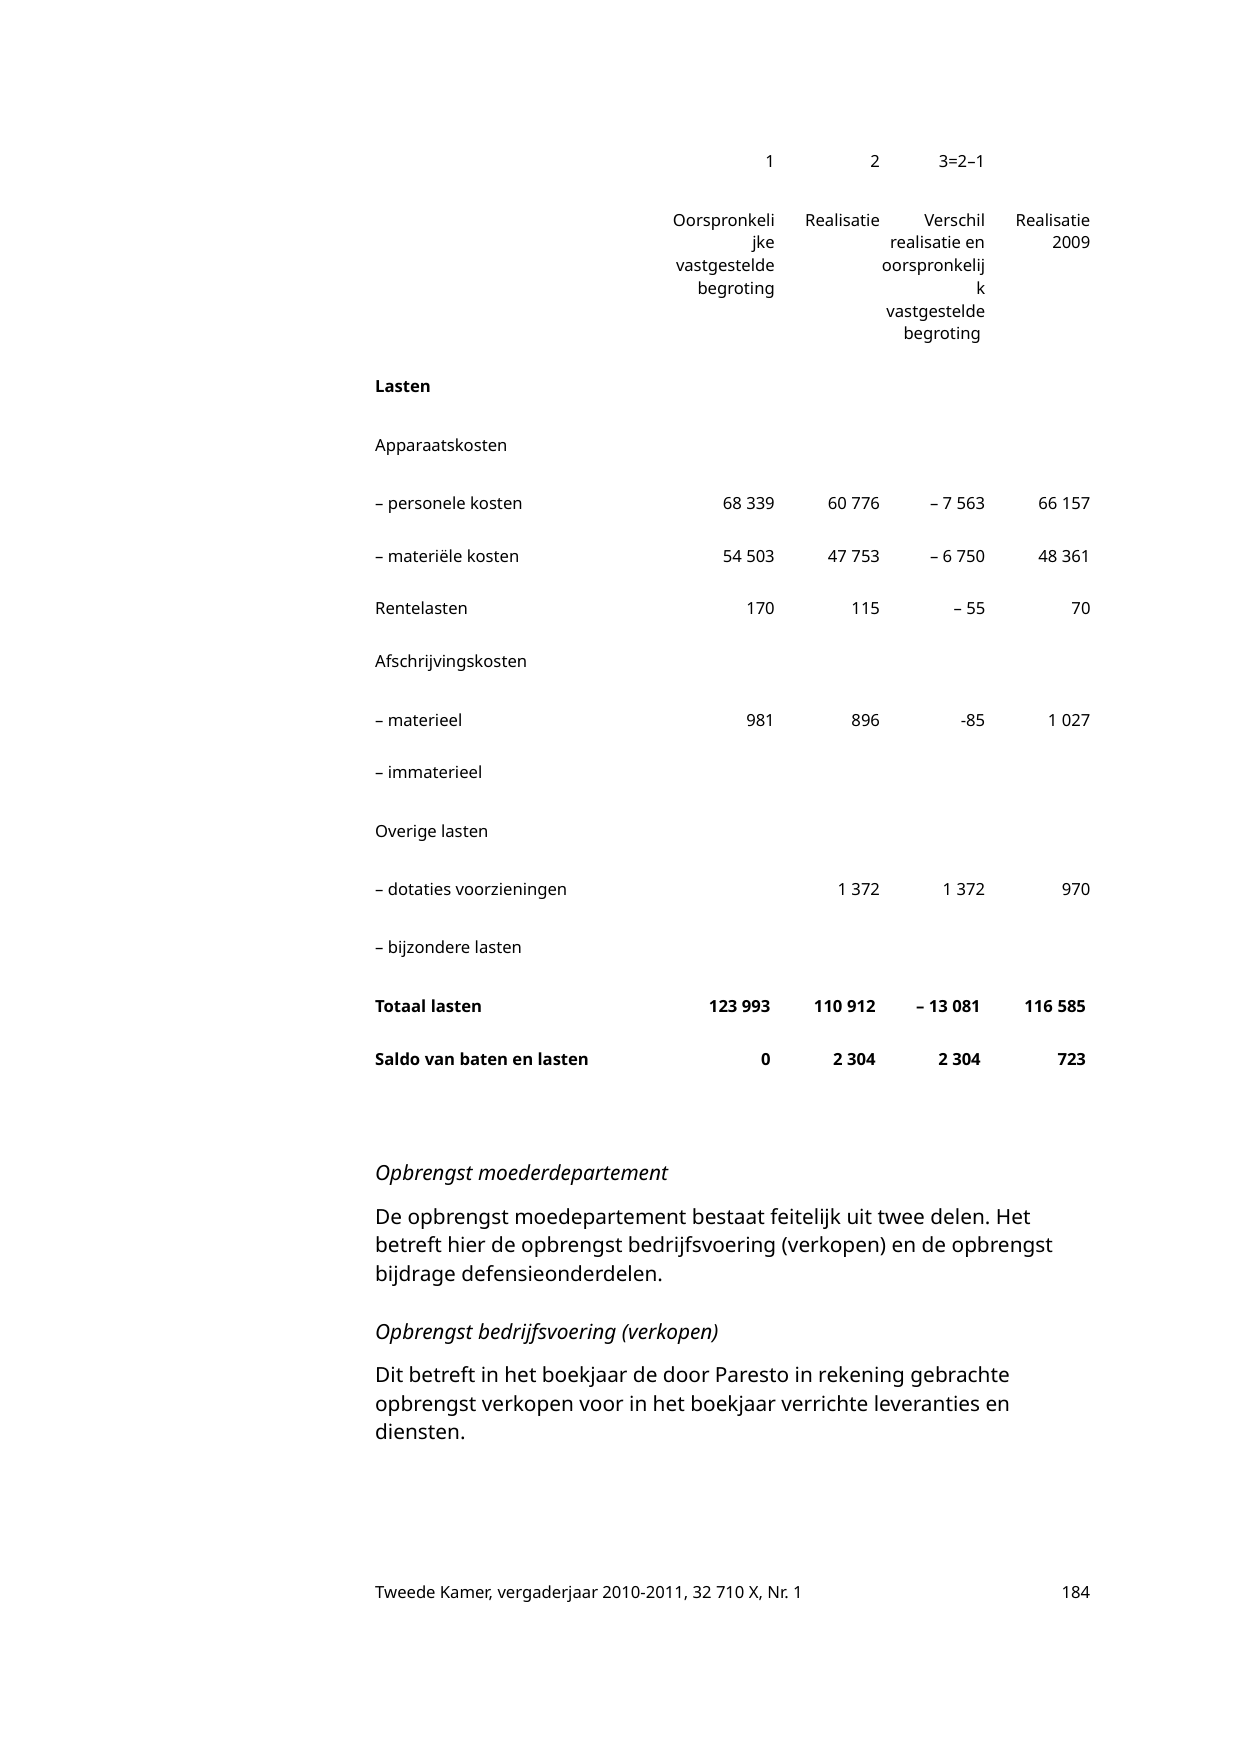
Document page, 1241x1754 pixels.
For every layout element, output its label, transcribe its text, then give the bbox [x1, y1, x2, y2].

table_cell Rentelasten [375, 597, 669, 650]
table_cell 68 339 [669, 492, 774, 544]
table_cell 48 361 [985, 544, 1090, 597]
table_cell Verschil realisatie en oorspronkelijk vastgestelde begroting [880, 209, 985, 375]
table_cell [775, 433, 880, 492]
table_header 2 [775, 150, 880, 208]
table_cell [375, 209, 669, 375]
table_cell [669, 375, 774, 433]
table_cell 60 776 [775, 492, 880, 544]
table_cell [669, 761, 774, 819]
table_cell Saldo van baten en lasten [375, 1047, 669, 1100]
table_cell – materieel [375, 708, 669, 761]
table_cell – 7 563 [880, 492, 985, 544]
table_cell [775, 375, 880, 433]
table_cell [985, 761, 1090, 819]
table_cell 116 585 [985, 995, 1090, 1047]
table_cell Afschrijvingskosten [375, 650, 669, 708]
table_cell 896 [775, 708, 880, 761]
table_cell – 13 081 [880, 995, 985, 1047]
table_cell 123 993 [669, 995, 774, 1047]
table_cell 47 753 [775, 544, 880, 597]
table_cell – 6 750 [880, 544, 985, 597]
table_cell 115 [775, 597, 880, 650]
table_header [375, 150, 669, 208]
table_cell Totaal lasten [375, 995, 669, 1047]
table_cell [880, 936, 985, 994]
table_cell Oorspronkelijke vastgestelde begroting [669, 209, 774, 375]
table_cell – materiële kosten [375, 544, 669, 597]
table_cell 66 157 [985, 492, 1090, 544]
table_cell [880, 375, 985, 433]
text Opbrengst moederdepartement [375, 1158, 1090, 1187]
table_cell 1 027 [985, 708, 1090, 761]
table_cell [775, 761, 880, 819]
table_cell [775, 819, 880, 878]
table_cell Lasten [375, 375, 669, 433]
table_header [985, 150, 1090, 208]
table_cell 2 304 [880, 1047, 985, 1100]
table_cell – immaterieel [375, 761, 669, 819]
text Opbrengst bedrijfsvoering (verkopen) [375, 1317, 1090, 1346]
table_cell 2 304 [775, 1047, 880, 1100]
table_cell 1 372 [775, 878, 880, 936]
table_cell [880, 433, 985, 492]
table_cell 54 503 [669, 544, 774, 597]
table_cell [985, 936, 1090, 994]
table_cell [669, 433, 774, 492]
text Dit betreft in het boekjaar de door Paresto in rekening gebrachte opbrengst verkopen voor in het boekjaar verrichte leveranties en diensten. [375, 1361, 1090, 1446]
table_cell [985, 433, 1090, 492]
table_header 3=2–1 [880, 150, 985, 208]
table_cell 110 912 [775, 995, 880, 1047]
table_cell [669, 819, 774, 878]
table_cell – personele kosten [375, 492, 669, 544]
table_cell [985, 650, 1090, 708]
table_cell [669, 878, 774, 936]
table_cell [985, 819, 1090, 878]
table_cell [775, 650, 880, 708]
table_cell 970 [985, 878, 1090, 936]
table_cell Realisatie 2009 [985, 209, 1090, 375]
table_cell [669, 936, 774, 994]
table_cell [985, 375, 1090, 433]
table_cell [669, 650, 774, 708]
text De opbrengst moedepartement bestaat feitelijk uit twee delen. Het betreft hier de opbrengst bedrijfsvoering (verkopen) en de opbrengst bijdrage defensieonderdelen. [375, 1202, 1090, 1287]
table_cell [880, 650, 985, 708]
table_cell Apparaatskosten [375, 433, 669, 492]
table_cell 1 372 [880, 878, 985, 936]
table_cell – dotaties voorzieningen [375, 878, 669, 936]
table_cell Overige lasten [375, 819, 669, 878]
table_cell – bijzondere lasten [375, 936, 669, 994]
table_cell [880, 761, 985, 819]
table_cell 723 [985, 1047, 1090, 1100]
table_cell [880, 819, 985, 878]
table_cell 70 [985, 597, 1090, 650]
table_cell 170 [669, 597, 774, 650]
table_header 1 [669, 150, 774, 208]
table_cell 981 [669, 708, 774, 761]
table_cell -85 [880, 708, 985, 761]
table_cell – 55 [880, 597, 985, 650]
table_cell [775, 936, 880, 994]
table_cell 0 [669, 1047, 774, 1100]
table_cell Realisatie [775, 209, 880, 375]
